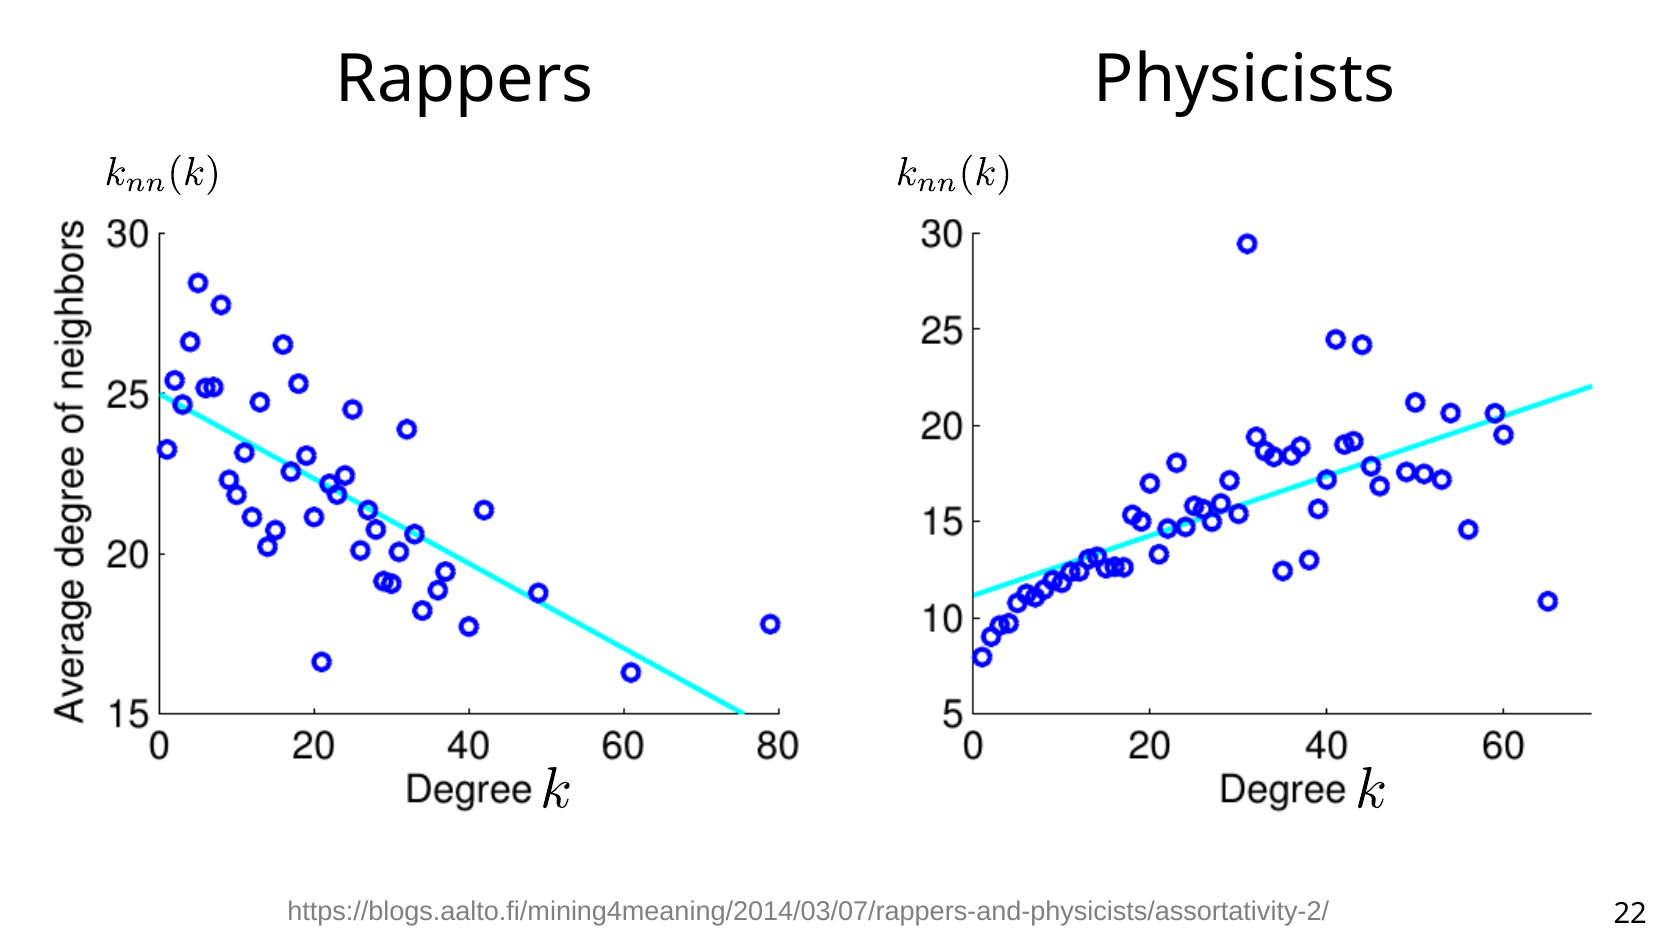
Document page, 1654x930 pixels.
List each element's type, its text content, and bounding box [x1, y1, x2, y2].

title Physicists [870, 1, 1621, 151]
text_box [1354, 767, 1388, 809]
picture [40, 219, 1606, 815]
text_box https://blogs.aalto.fi/mining4meaning/2014/03/07/rappers-and-physicists/assortativity-2/ [75, 888, 1549, 929]
title Rappers [105, 1, 826, 151]
text_box [540, 767, 573, 809]
text_box [104, 154, 221, 195]
text_box [895, 154, 1013, 196]
